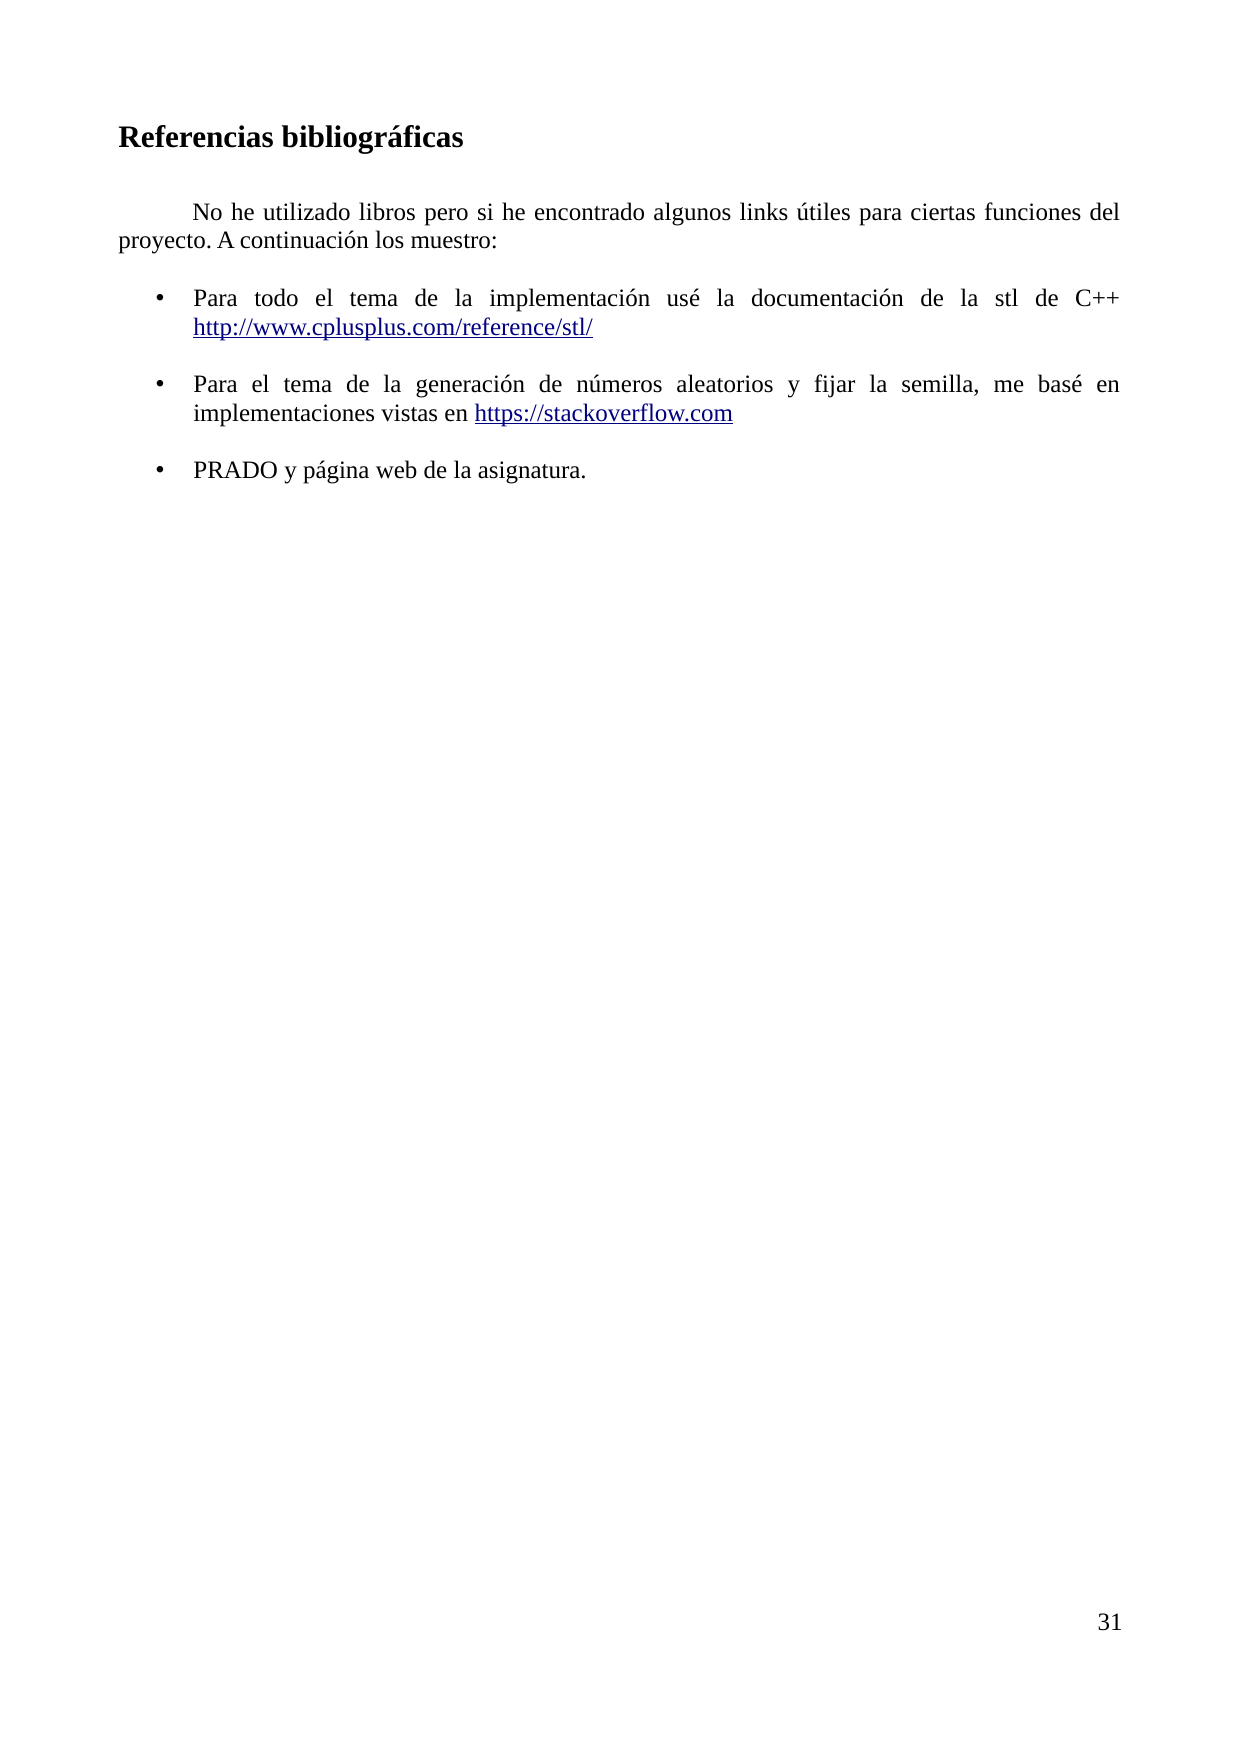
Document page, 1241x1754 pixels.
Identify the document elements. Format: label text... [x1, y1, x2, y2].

list Para todo el tema de la implementación usé la documentación de la stl de C++ http://www.cplusplus.com/reference/stl/ [156, 283, 1122, 340]
text No he utilizado libros pero si he encontrado algunos links útiles para ciertas funciones del proyecto. A continuación los muestro: [118, 197, 1122, 254]
text Referencias bibliográficas [118, 118, 1122, 154]
list Para el tema de la generación de números aleatorios y fijar la semilla, me basé en implementaciones vistas en https://stackoverflow.com [156, 369, 1122, 427]
list PRADO y página web de la asignatura. [156, 455, 1122, 484]
